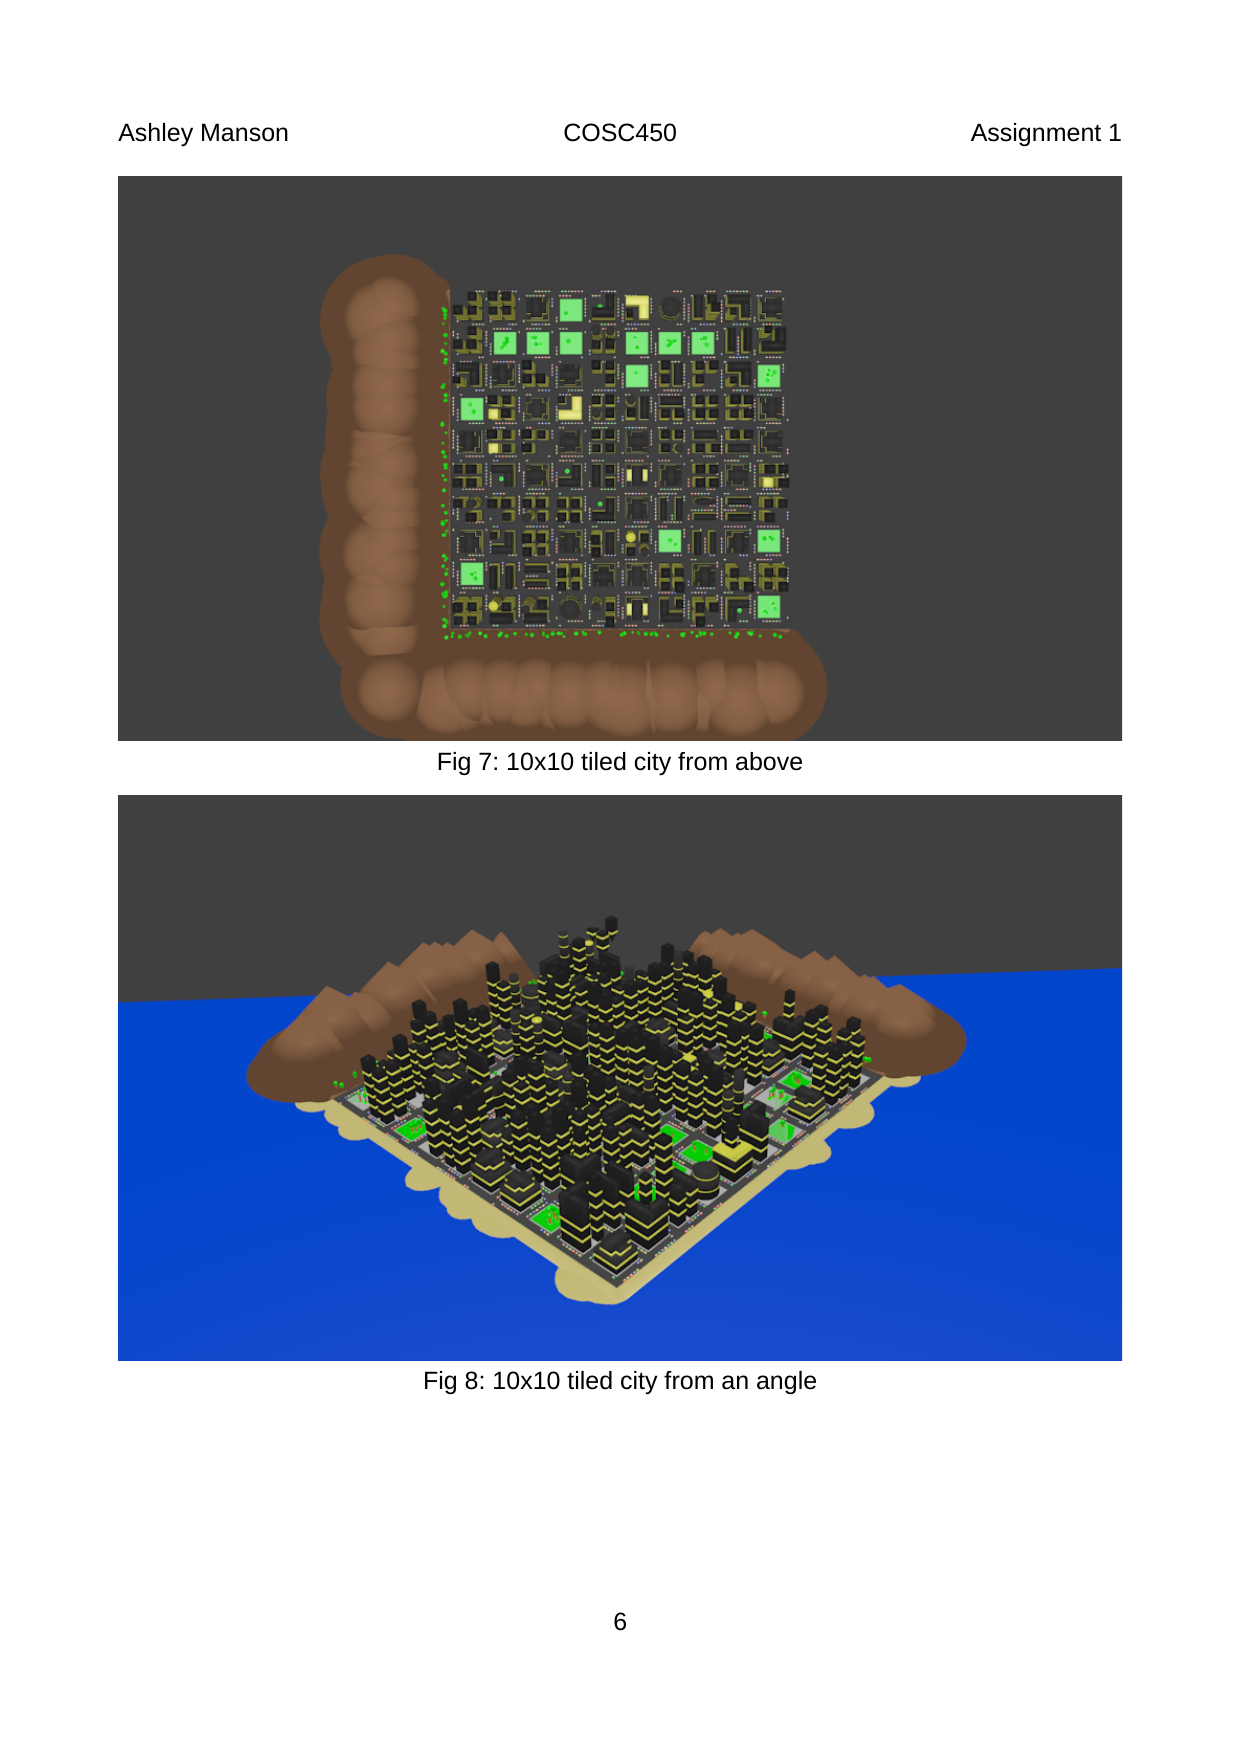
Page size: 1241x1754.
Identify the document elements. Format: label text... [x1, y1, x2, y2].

picture [118, 795, 1123, 1361]
text Fig 7: 10x10 tiled city from above [118, 741, 1122, 776]
text Fig 8: 10x10 tiled city from an angle [118, 1361, 1122, 1395]
picture [118, 176, 1123, 741]
